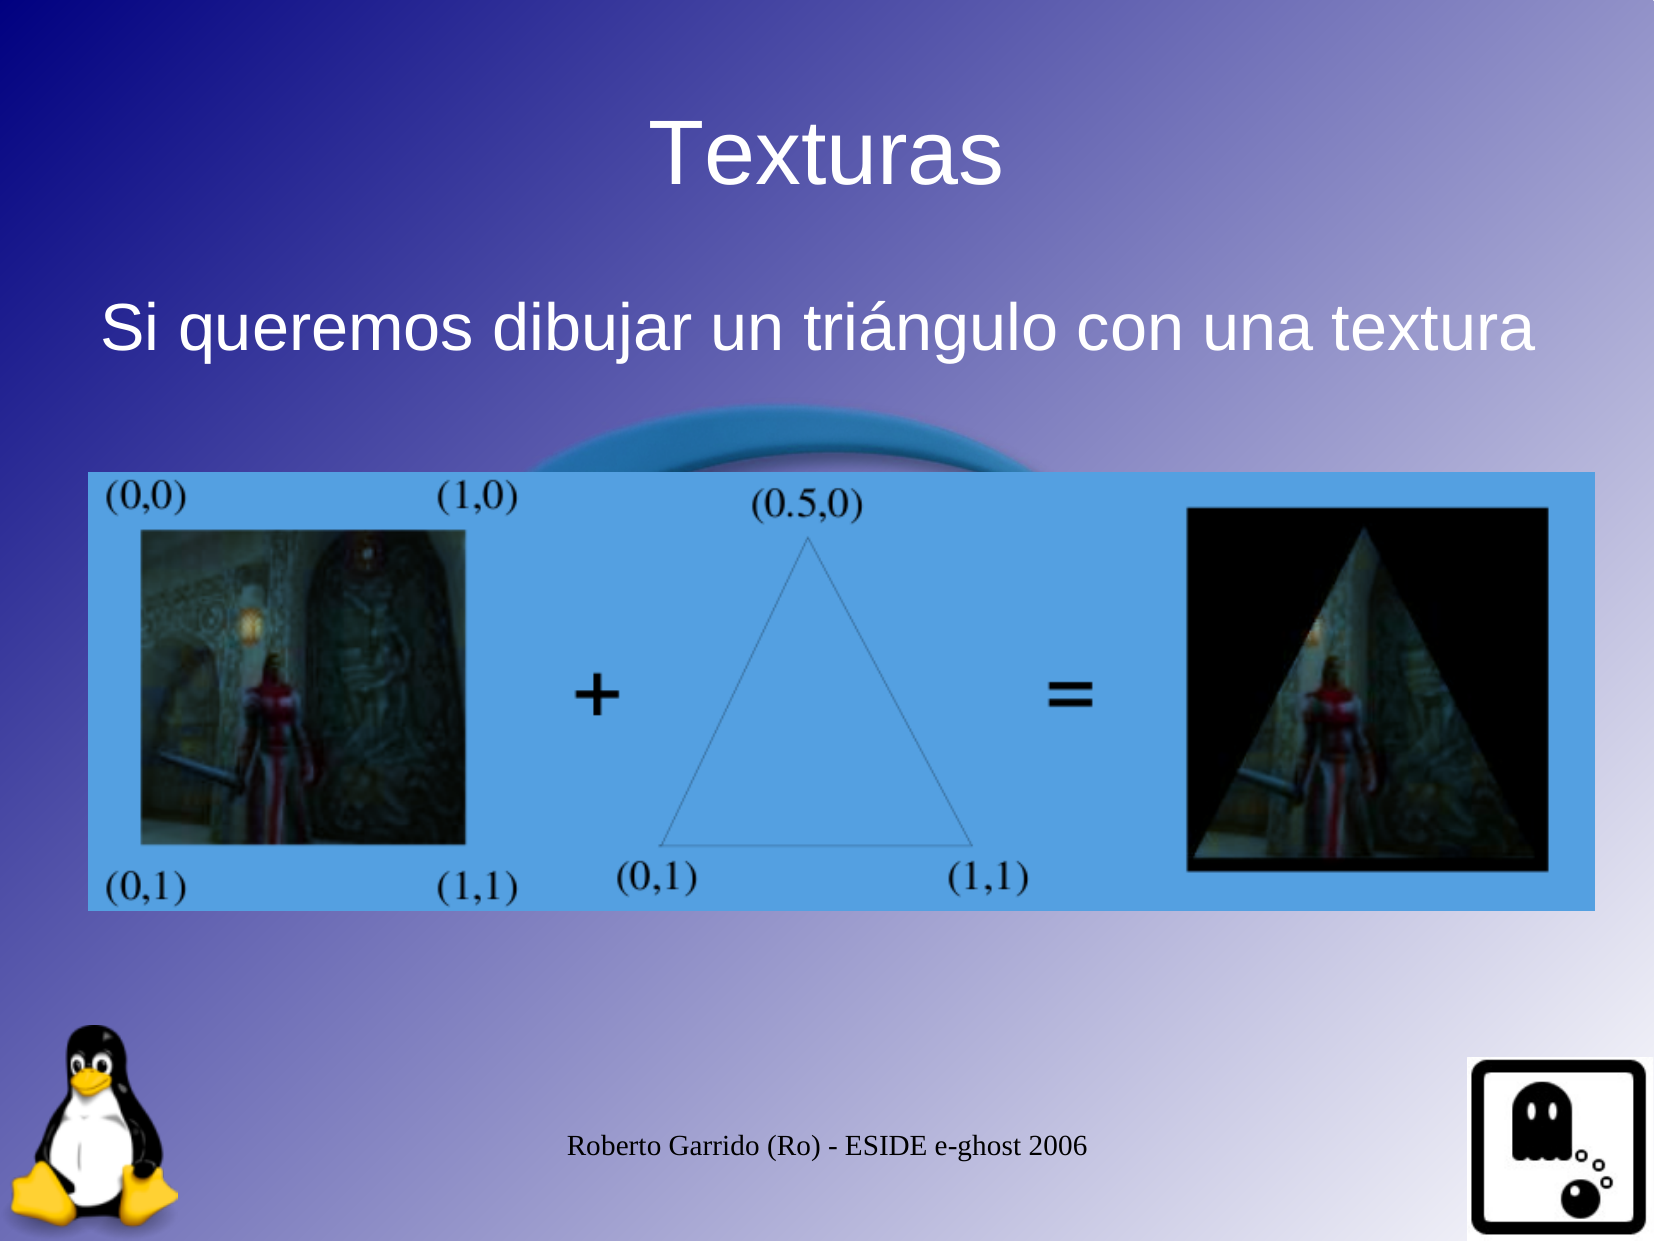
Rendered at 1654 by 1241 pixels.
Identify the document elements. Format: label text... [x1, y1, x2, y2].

list Si queremos dibujar un triángulo con una textura [82, 290, 1571, 1109]
picture [88, 472, 1595, 911]
picture [0, 1025, 178, 1241]
title Texturas [82, 49, 1571, 257]
picture [1467, 1057, 1654, 1241]
